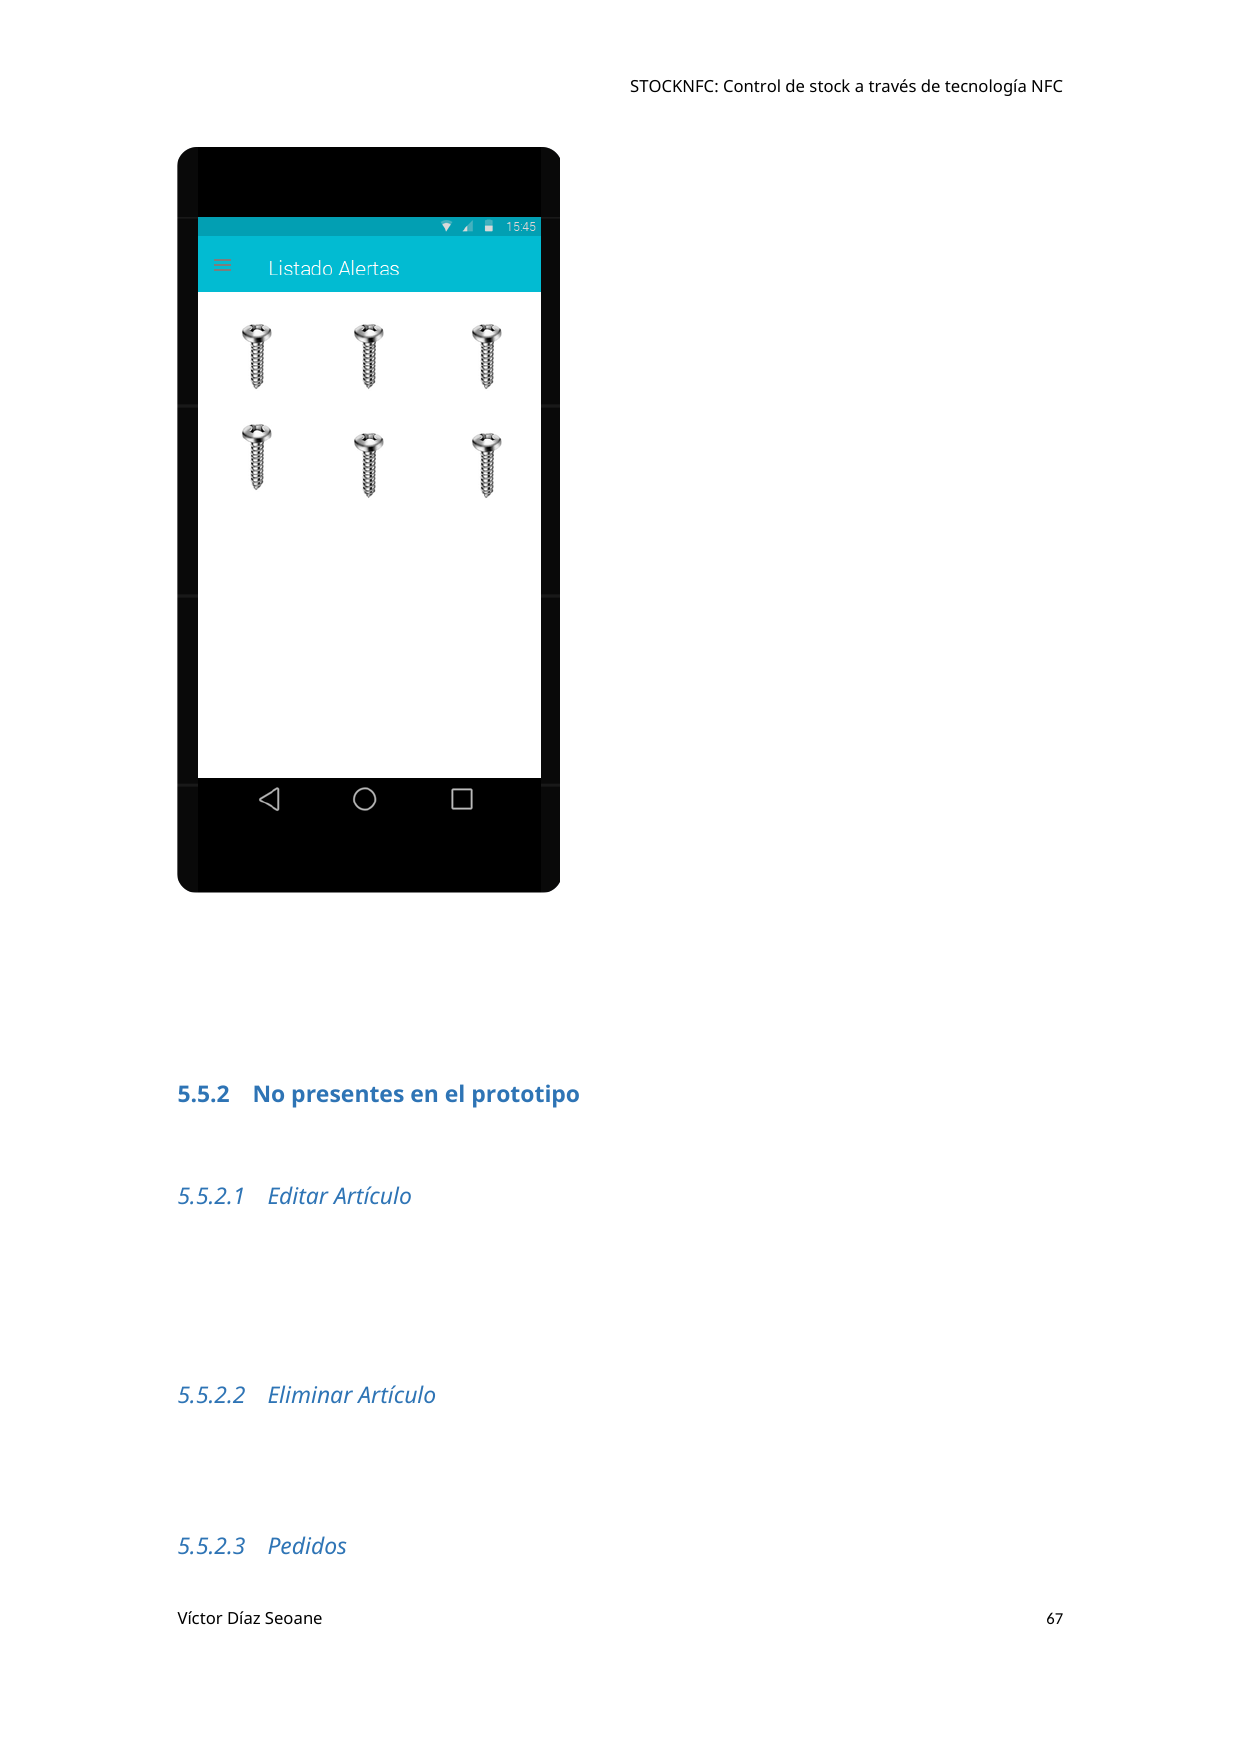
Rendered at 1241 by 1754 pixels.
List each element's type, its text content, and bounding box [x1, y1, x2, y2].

subtitle Editar Artículo [177, 1180, 1063, 1211]
subtitle No presentes en el prototipo [177, 1078, 1063, 1109]
subtitle Eliminar Artículo [177, 1379, 1063, 1411]
subtitle Pedidos [177, 1530, 1063, 1561]
